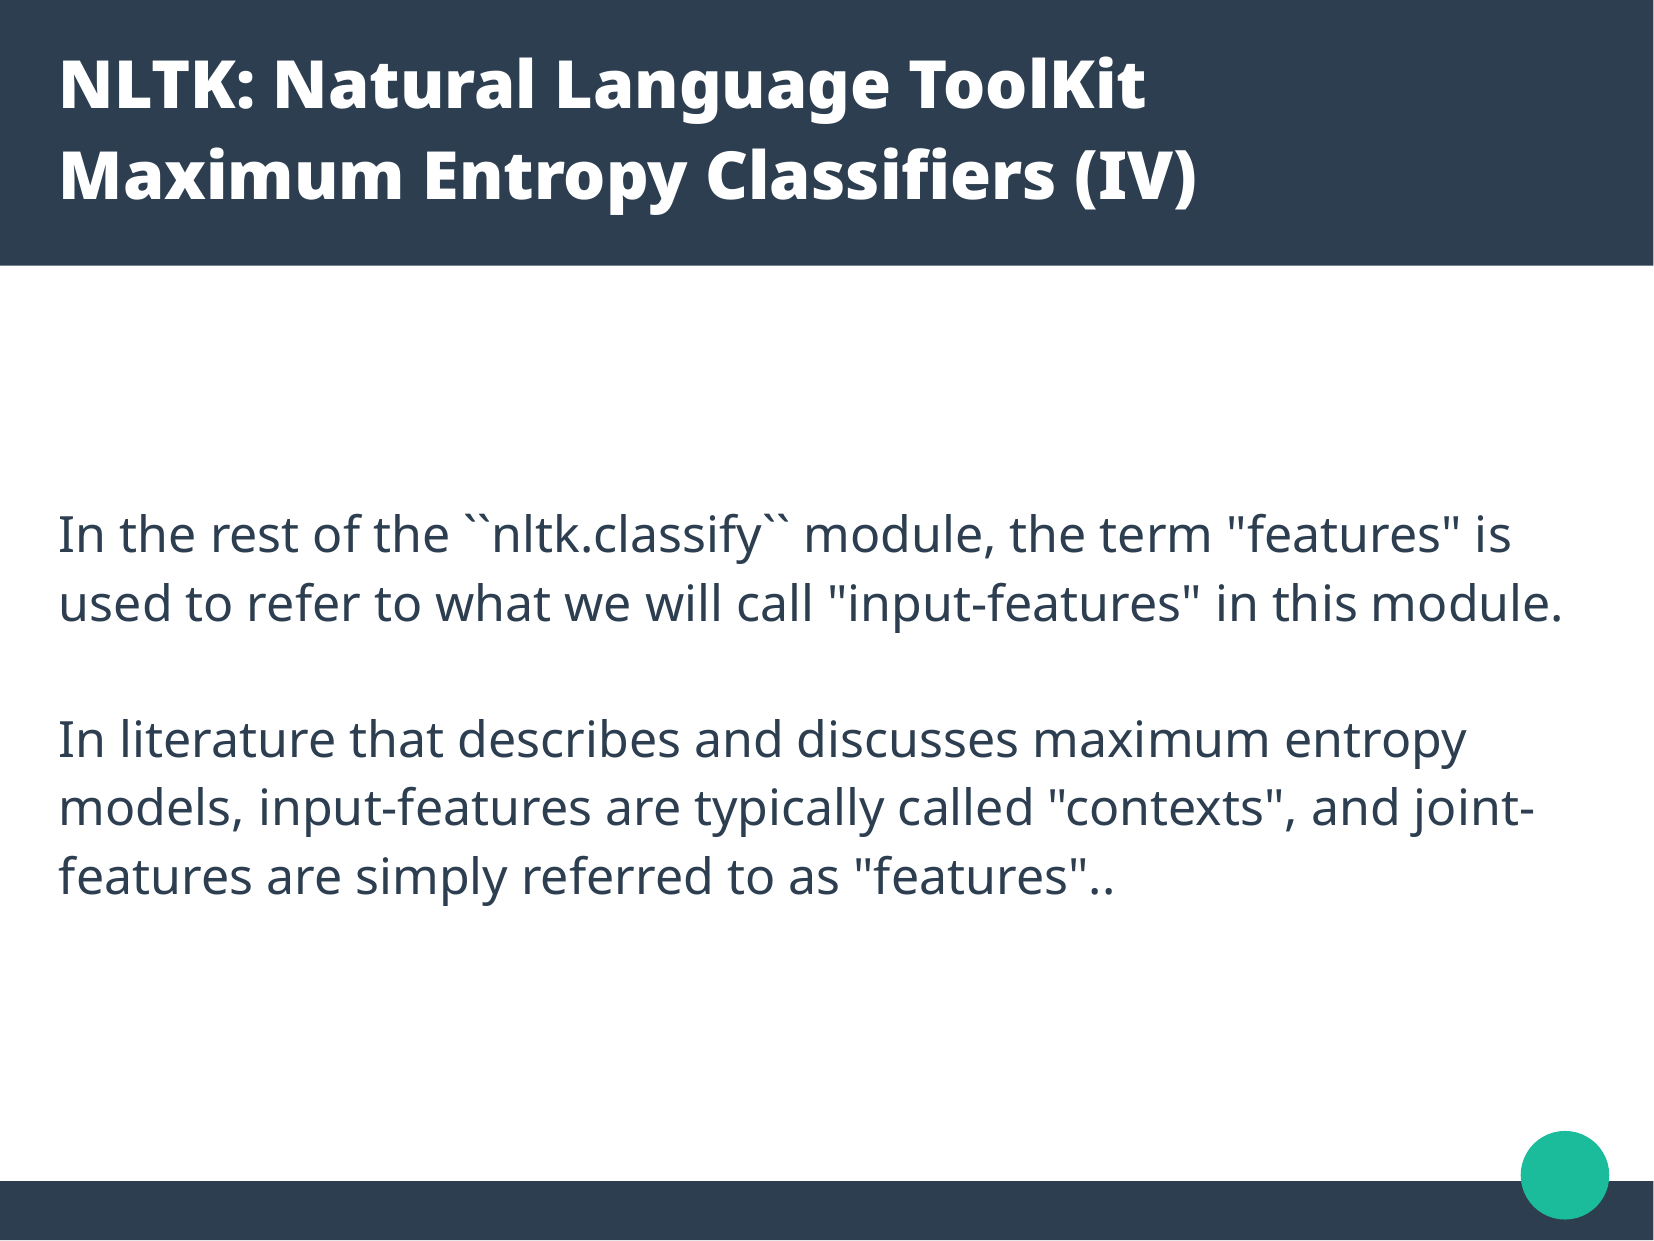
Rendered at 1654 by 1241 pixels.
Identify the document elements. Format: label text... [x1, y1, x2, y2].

title NLTK: Natural Language ToolKit Maximum Entropy Classifiers (IV) [59, 49, 1595, 207]
subtitle In the rest of the ``nltk.classify`` module, the term "features" is used to refer to what we will call "input-features" in this module. In literature that describes and discusses maximum entropy models, input-features are typically called "contexts", and joint-features are simply referred to as "features".. [59, 324, 1595, 1152]
